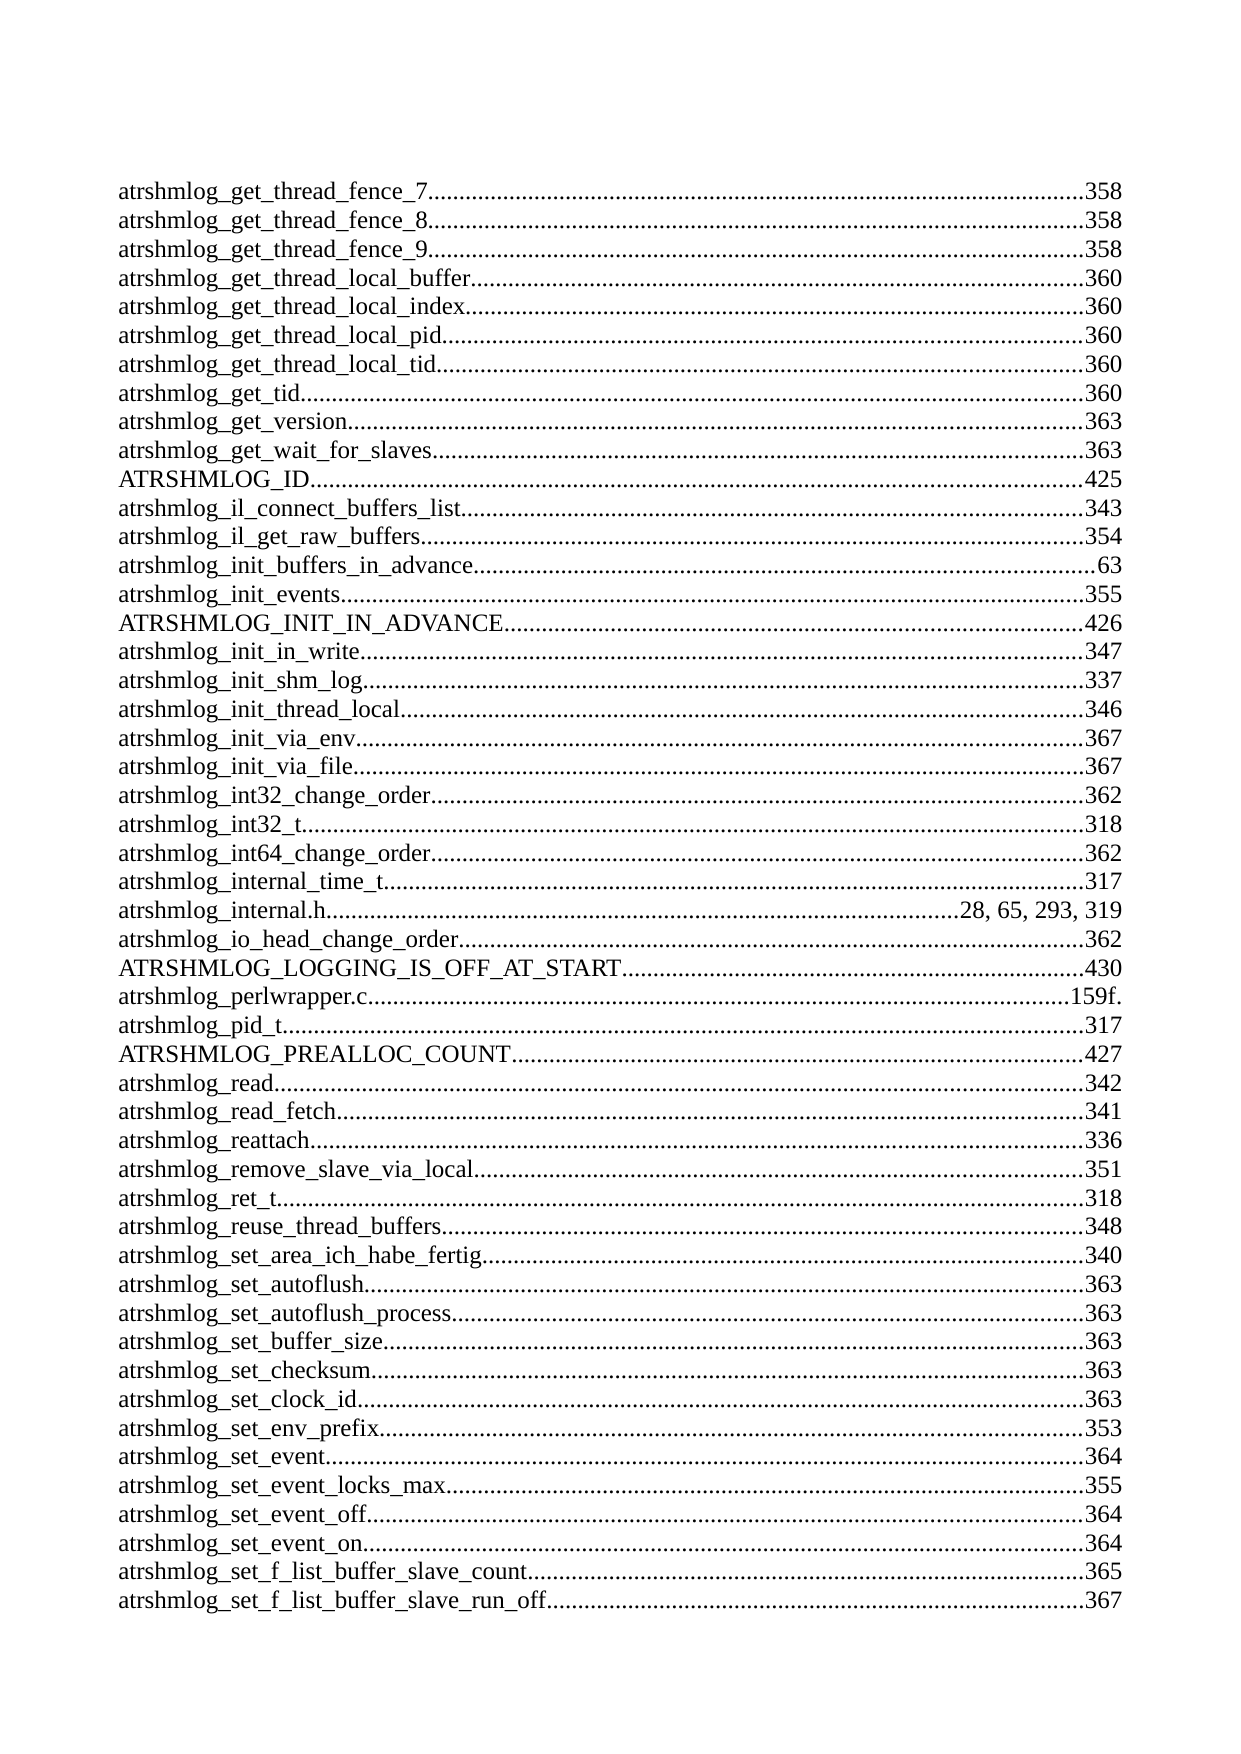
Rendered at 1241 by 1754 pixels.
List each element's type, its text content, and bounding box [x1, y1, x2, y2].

text atrshmlog_init_in_write 347 [118, 636, 1122, 665]
text ATRSHMLOG_LOGGING_IS_OFF_AT_START 430 [118, 953, 1122, 981]
text ATRSHMLOG_ID 425 [118, 464, 1122, 493]
text atrshmlog_init_thread_local 346 [118, 694, 1122, 723]
text atrshmlog_internal.h 28, 65, 293, 319 [118, 895, 1122, 924]
text atrshmlog_set_clock_id 363 [118, 1384, 1122, 1413]
text atrshmlog_set_event_on 364 [118, 1528, 1122, 1556]
text atrshmlog_init_buffers_in_advance 63 [118, 550, 1122, 579]
text atrshmlog_io_head_change_order 362 [118, 924, 1122, 953]
text ATRSHMLOG_PREALLOC_COUNT 427 [118, 1039, 1122, 1068]
text atrshmlog_set_checksum 363 [118, 1355, 1122, 1384]
text atrshmlog_set_autoflush_process 363 [118, 1298, 1122, 1326]
text atrshmlog_get_thread_fence_7 358 [118, 176, 1122, 205]
text atrshmlog_set_env_prefix 353 [118, 1413, 1122, 1441]
text atrshmlog_il_connect_buffers_list 343 [118, 493, 1122, 521]
text atrshmlog_set_buffer_size 363 [118, 1326, 1122, 1355]
text atrshmlog_set_f_list_buffer_slave_count 365 [118, 1556, 1122, 1585]
text atrshmlog_remove_slave_via_local 351 [118, 1154, 1122, 1183]
text atrshmlog_internal_time_t 317 [118, 866, 1122, 895]
text atrshmlog_int32_t 318 [118, 809, 1122, 838]
text atrshmlog_read 342 [118, 1068, 1122, 1096]
text atrshmlog_il_get_raw_buffers 354 [118, 521, 1122, 550]
text atrshmlog_int32_change_order 362 [118, 780, 1122, 809]
text atrshmlog_perlwrapper.c 159f. [118, 981, 1122, 1010]
text ATRSHMLOG_INIT_IN_ADVANCE 426 [118, 608, 1122, 636]
text atrshmlog_init_events 355 [118, 579, 1122, 608]
text atrshmlog_reuse_thread_buffers 348 [118, 1211, 1122, 1240]
text atrshmlog_set_event_locks_max 355 [118, 1470, 1122, 1499]
text atrshmlog_set_event_off 364 [118, 1499, 1122, 1528]
text atrshmlog_int64_change_order 362 [118, 838, 1122, 866]
text atrshmlog_get_thread_local_buffer 360 [118, 263, 1122, 291]
text atrshmlog_get_version 363 [118, 406, 1122, 435]
text atrshmlog_pid_t 317 [118, 1010, 1122, 1039]
text atrshmlog_init_via_file 367 [118, 751, 1122, 780]
text atrshmlog_get_tid 360 [118, 378, 1122, 406]
text atrshmlog_reattach 336 [118, 1125, 1122, 1154]
text atrshmlog_get_thread_local_pid 360 [118, 320, 1122, 349]
text atrshmlog_get_thread_fence_9 358 [118, 234, 1122, 263]
text atrshmlog_set_event 364 [118, 1441, 1122, 1470]
text atrshmlog_get_thread_local_index 360 [118, 291, 1122, 320]
text atrshmlog_init_via_env 367 [118, 723, 1122, 751]
text atrshmlog_set_f_list_buffer_slave_run_off 367 [118, 1585, 1122, 1614]
text atrshmlog_ret_t 318 [118, 1183, 1122, 1211]
text atrshmlog_get_wait_for_slaves 363 [118, 435, 1122, 464]
text atrshmlog_get_thread_local_tid 360 [118, 349, 1122, 378]
text atrshmlog_init_shm_log 337 [118, 665, 1122, 694]
text atrshmlog_set_autoflush 363 [118, 1269, 1122, 1298]
text atrshmlog_get_thread_fence_8 358 [118, 205, 1122, 234]
text atrshmlog_read_fetch 341 [118, 1096, 1122, 1125]
text atrshmlog_set_area_ich_habe_fertig 340 [118, 1240, 1122, 1269]
